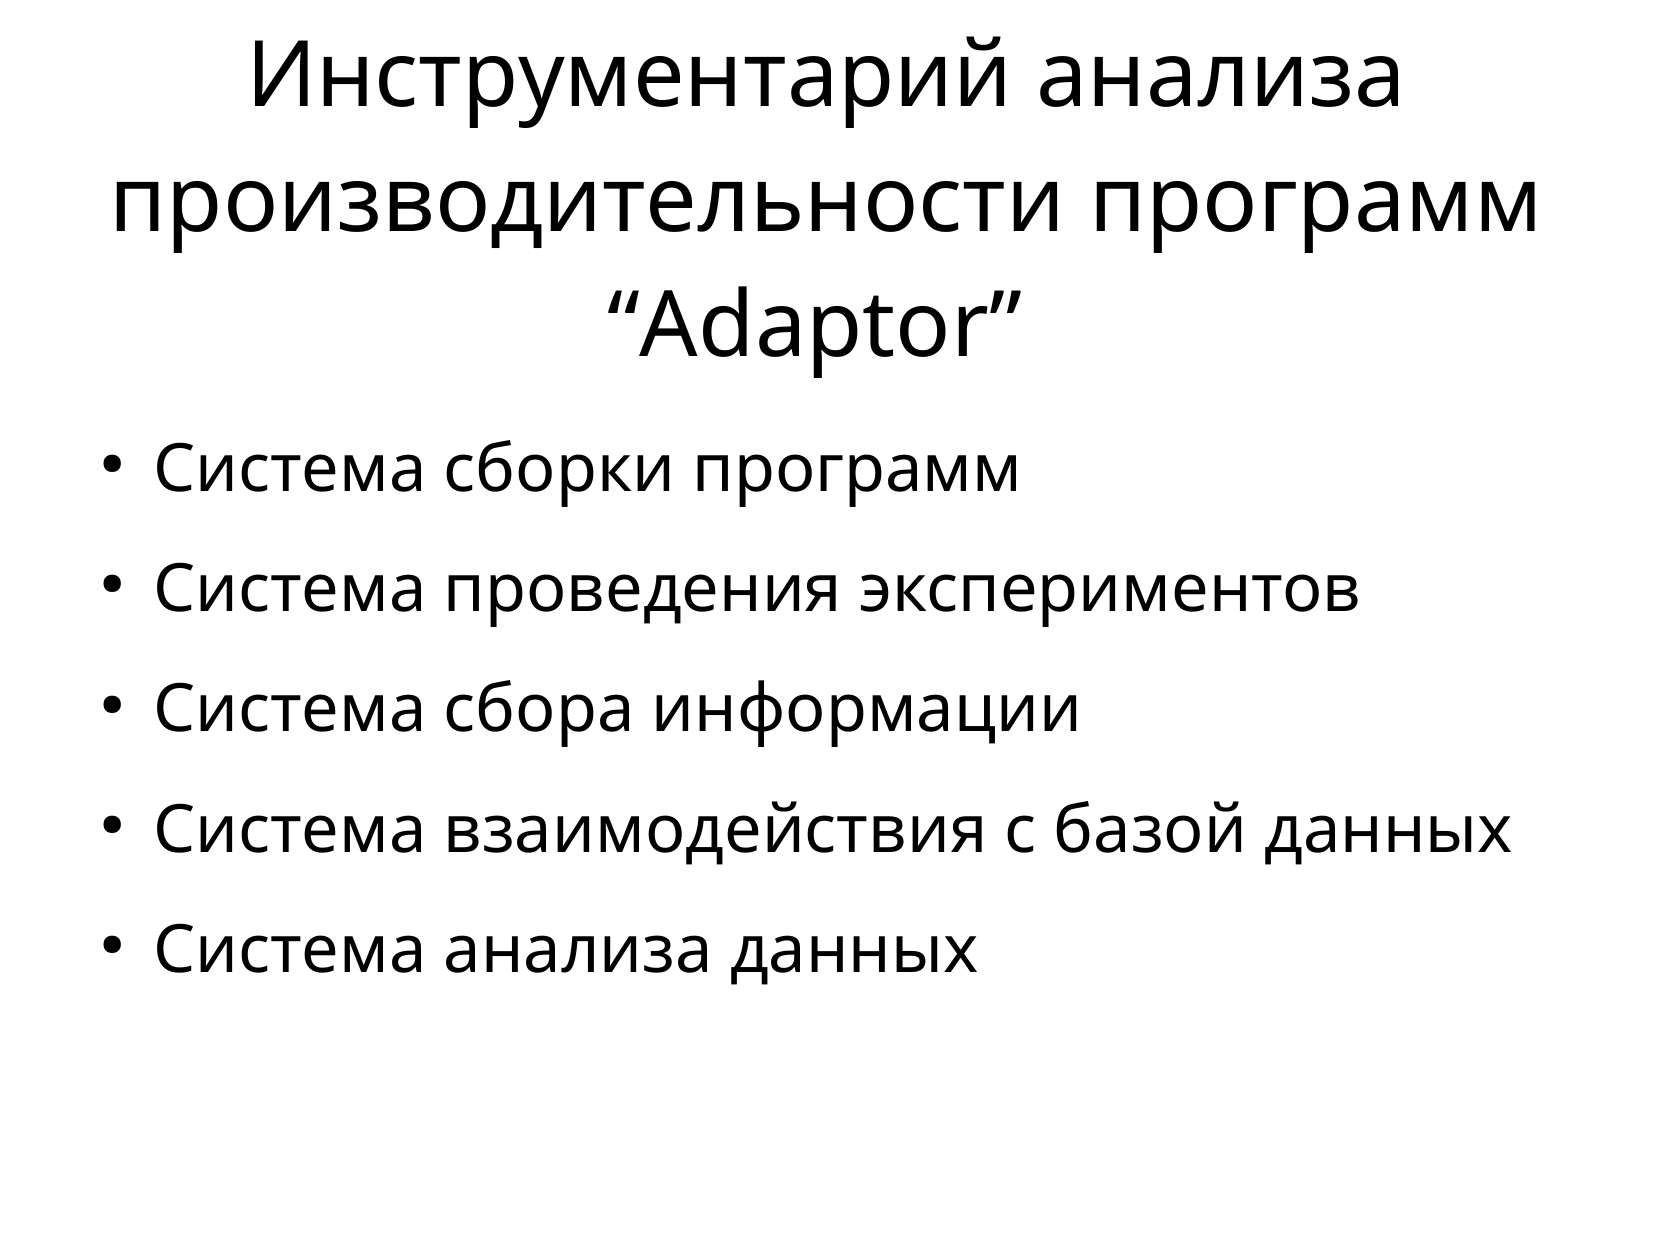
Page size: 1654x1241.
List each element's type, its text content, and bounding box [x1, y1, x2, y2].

title Инструментарий анализа производительности программ “Adaptor” [82, 30, 1571, 363]
list Система сборки программ Система проведения экспериментов Система сбора информации Система взаимодействия с базой данных Система анализа данных [82, 420, 1571, 1010]
